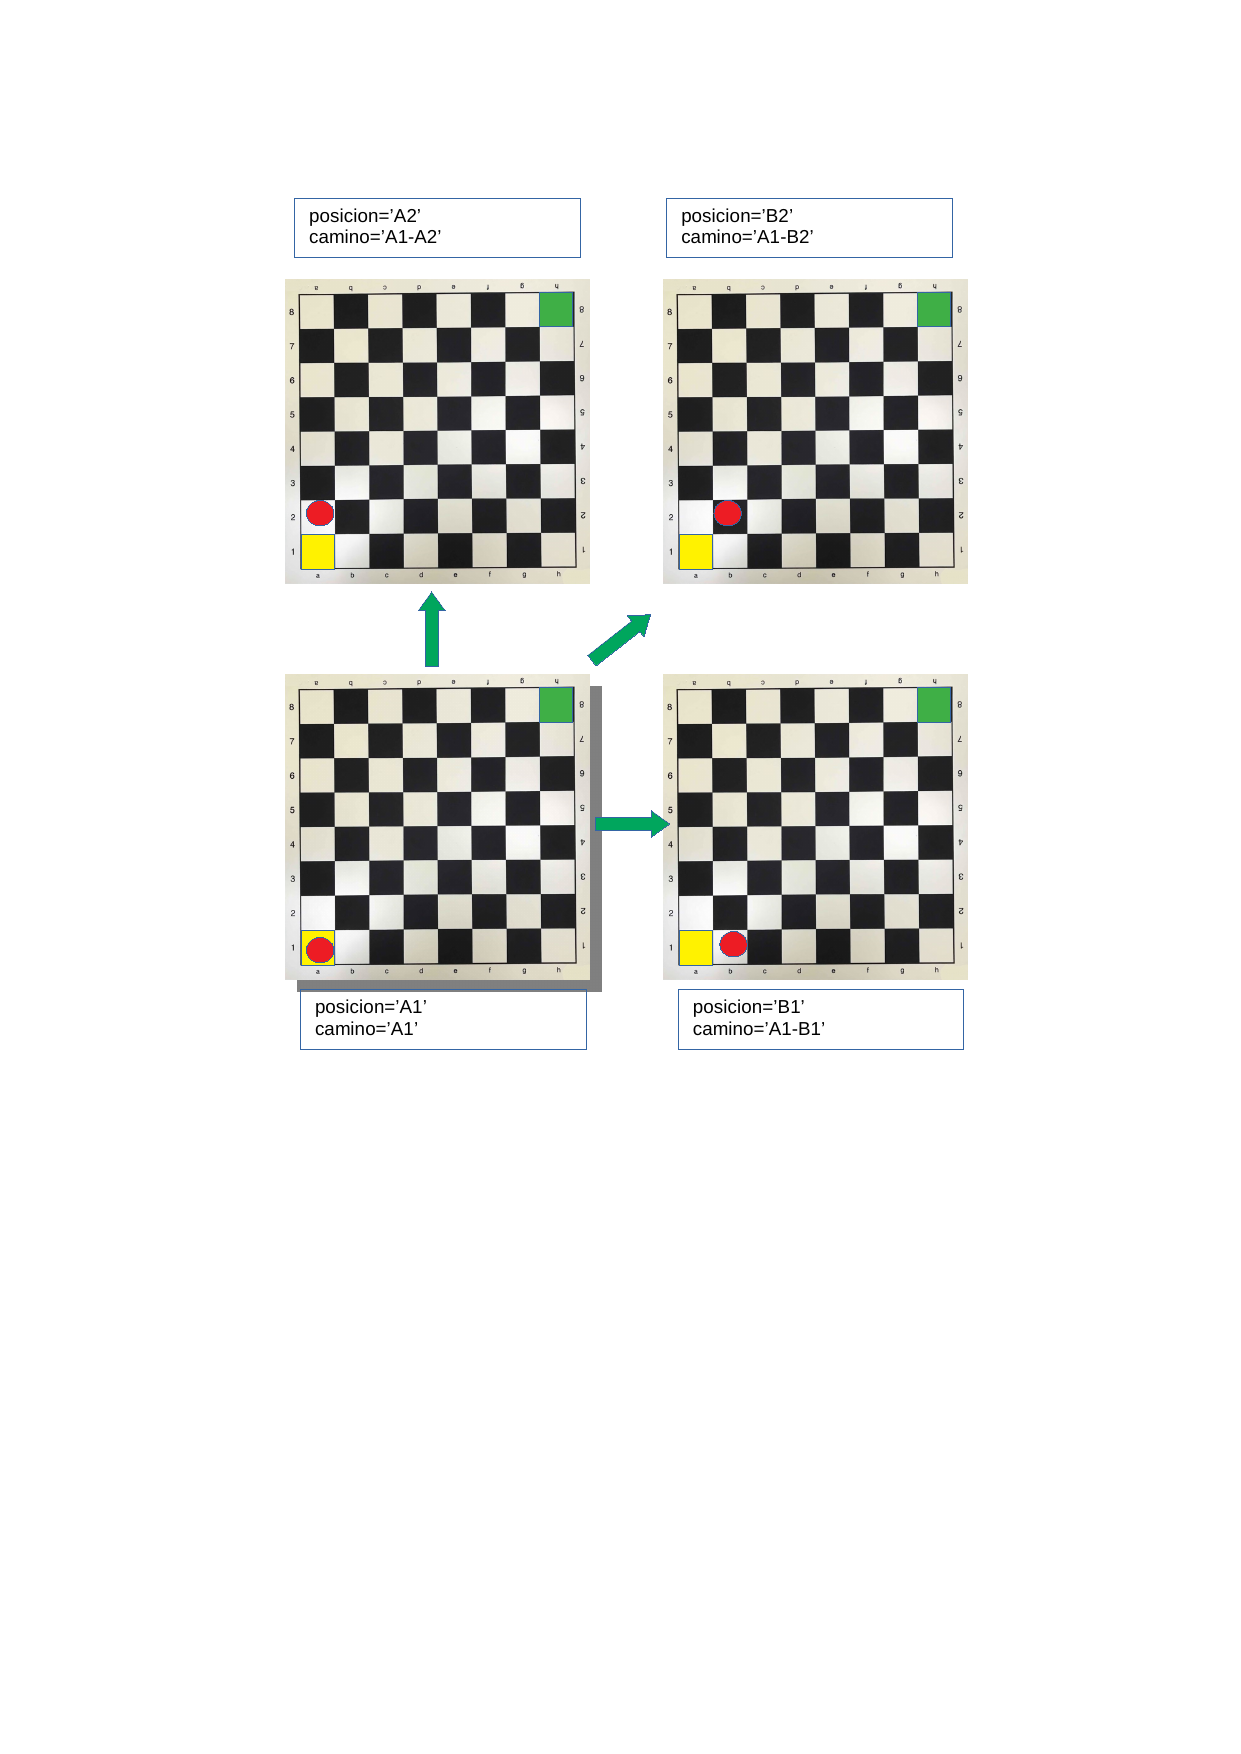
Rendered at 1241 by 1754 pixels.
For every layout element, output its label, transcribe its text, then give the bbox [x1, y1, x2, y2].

picture [663, 674, 968, 980]
text_box [301, 930, 335, 966]
text_box [679, 534, 713, 570]
picture [285, 279, 590, 584]
text_box [306, 500, 334, 526]
text_box [719, 931, 748, 957]
picture [663, 279, 968, 584]
text_box [301, 534, 335, 570]
text_box [587, 614, 651, 666]
text_box [418, 591, 446, 667]
picture [285, 674, 590, 980]
text_box posicion=’B2’ camino=’A1-B2’ [666, 198, 953, 258]
text_box [713, 500, 742, 526]
text_box posicion=’B1’ camino=’A1-B1’ [678, 989, 964, 1050]
text_box [539, 687, 573, 723]
text_box [917, 292, 951, 327]
text_box posicion=’A2’ camino=’A1-A2’ [294, 198, 581, 258]
text_box [679, 930, 713, 966]
text_box [917, 687, 951, 723]
text_box [539, 292, 573, 327]
text_box posicion=’A1’ camino=’A1’ [300, 989, 587, 1050]
text_box [595, 810, 670, 838]
